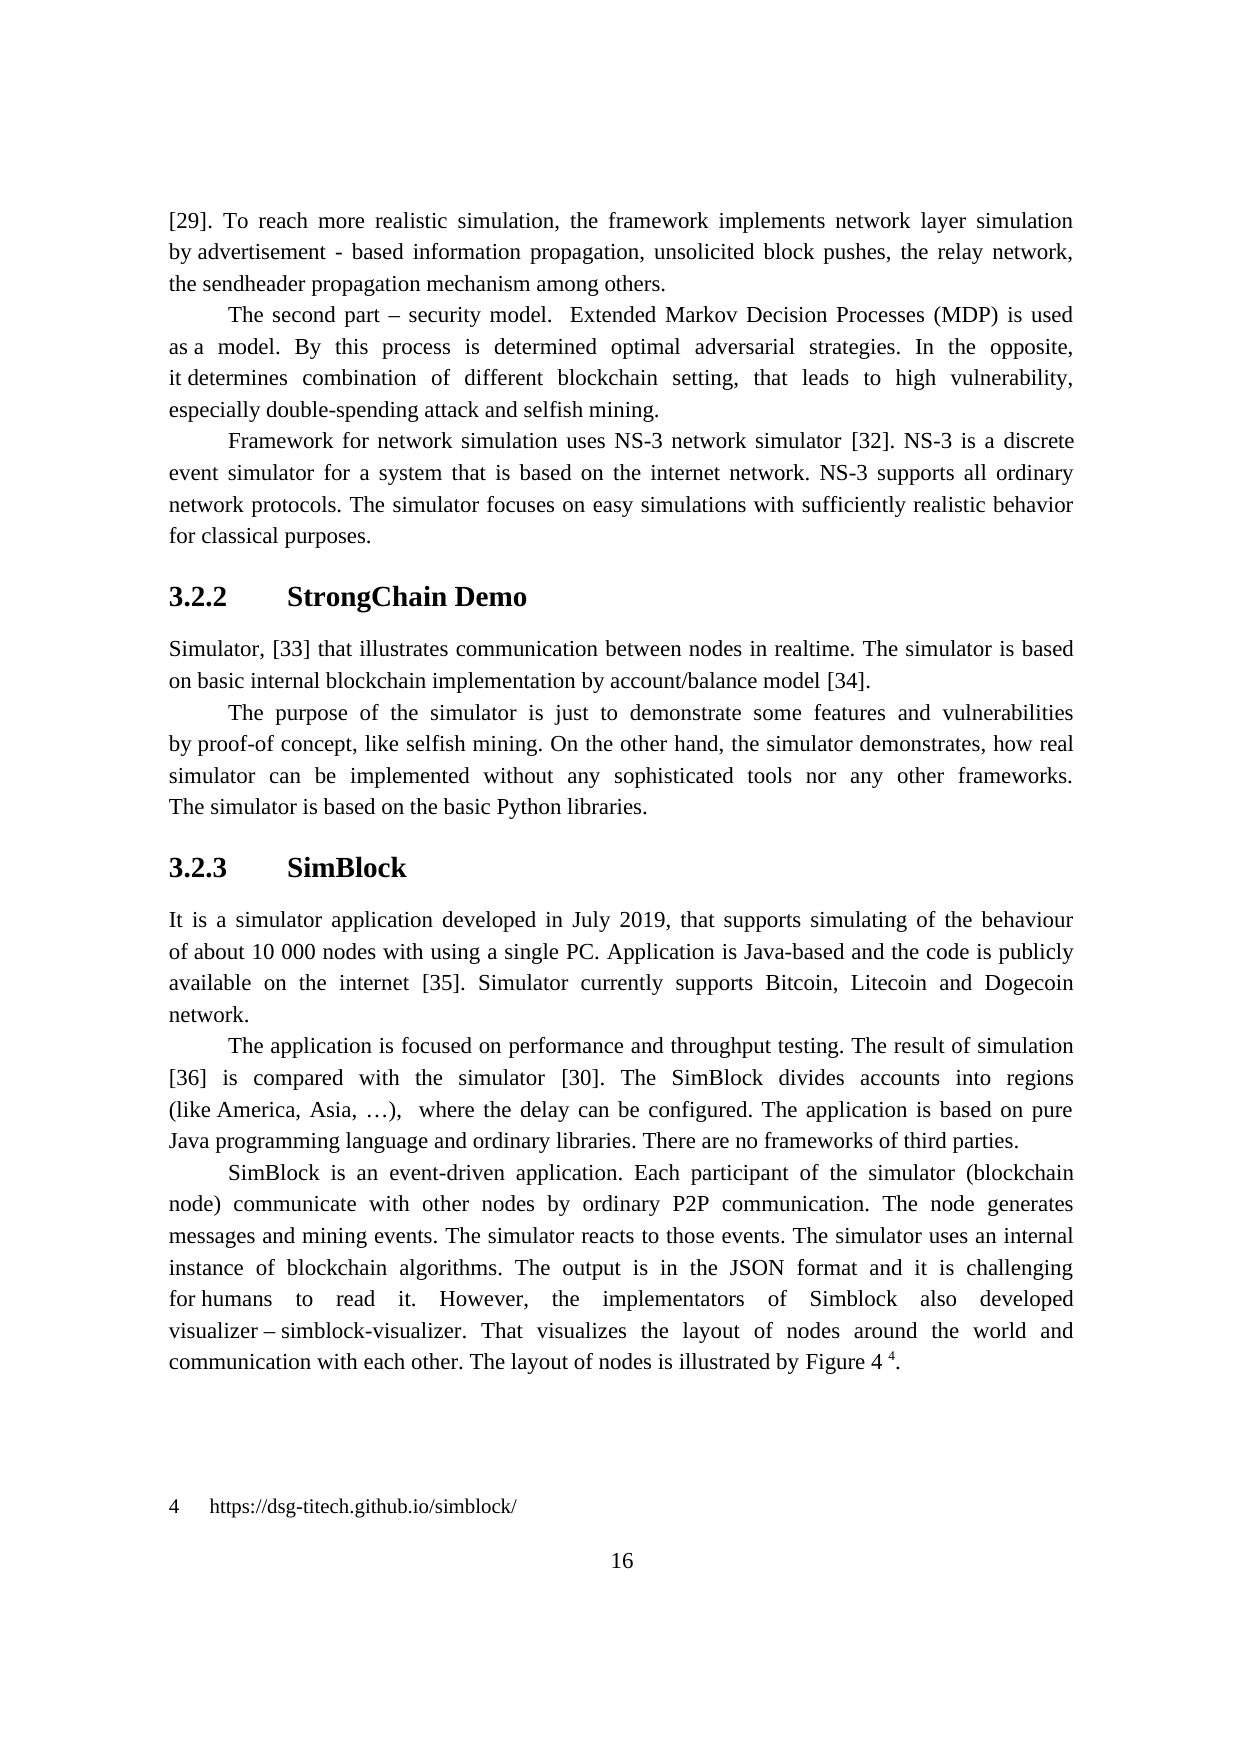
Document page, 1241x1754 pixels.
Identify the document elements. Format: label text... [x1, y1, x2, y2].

text The second part – security model. Extended Markov Decision Processes (MDP) is used as a model. By this process is determined optimal adversarial strategies. In the opposite, it determines combination of different blockchain setting, that leads to high vulnerability, especially double-spending attack and selfish mining. [169, 301, 1075, 422]
subtitle StrongChain Demo [169, 579, 1075, 612]
text It is a simulator application developed in July 2019, that supports simulating of the behaviour of about 10 000 nodes with using a single PC. Application is Java-based and the code is publicly available on the internet [35]. Simulator currently supports Bitcoin, Litecoin and Dogecoin network. [169, 906, 1075, 1027]
subtitle SimBlock [169, 850, 1075, 883]
text [29]. To reach more realistic simulation, the framework implements network layer simulation by advertisement - based information propagation, unsolicited block pushes, the relay network, the sendheader propagation mechanism among others. [169, 207, 1075, 296]
text The purpose of the simulator is just to demonstrate some features and vulnerabilities by proof-of concept, like selfish mining. On the other hand, the simulator demonstrates, how real simulator can be implemented without any sophisticated tools nor any other frameworks. The simulator is based on the basic Python libraries. [169, 698, 1075, 819]
text Simulator, [33] that illustrates communication between nodes in realtime. The simulator is based on basic internal blockchain implementation by account/balance model [34]. [169, 635, 1075, 693]
text The application is focused on performance and throughput testing. The result of simulation [36] is compared with the simulator [30]. The SimBlock divides accounts into regions (like America, Asia, …), where the delay can be configured. The application is based on pure Java programming language and ordinary libraries. There are no frameworks of third parties. [169, 1033, 1075, 1154]
text https://dsg-titech.github.io/simblock/ [169, 1494, 1075, 1518]
text Framework for network simulation uses NS-3 network simulator [32]. NS-3 is a discrete event simulator for a system that is based on the internet network. NS-3 supports all ordinary network protocols. The simulator focuses on easy simulations with sufficiently realistic behavior for classical purposes. [169, 428, 1075, 549]
text SimBlock is an event-driven application. Each participant of the simulator (blockchain node) communicate with other nodes by ordinary P2P communication. The node generates messages and mining events. The simulator reacts to those events. The simulator uses an internal instance of blockchain algorithms. The output is in the JSON format and it is challenging for humans to read it. However, the implementators of Simblock also developed visualizer – simblock-visualizer. That visualizes the layout of nodes around the world and communication with each other. The layout of nodes is illustrated by Figure 4 . [169, 1159, 1075, 1374]
